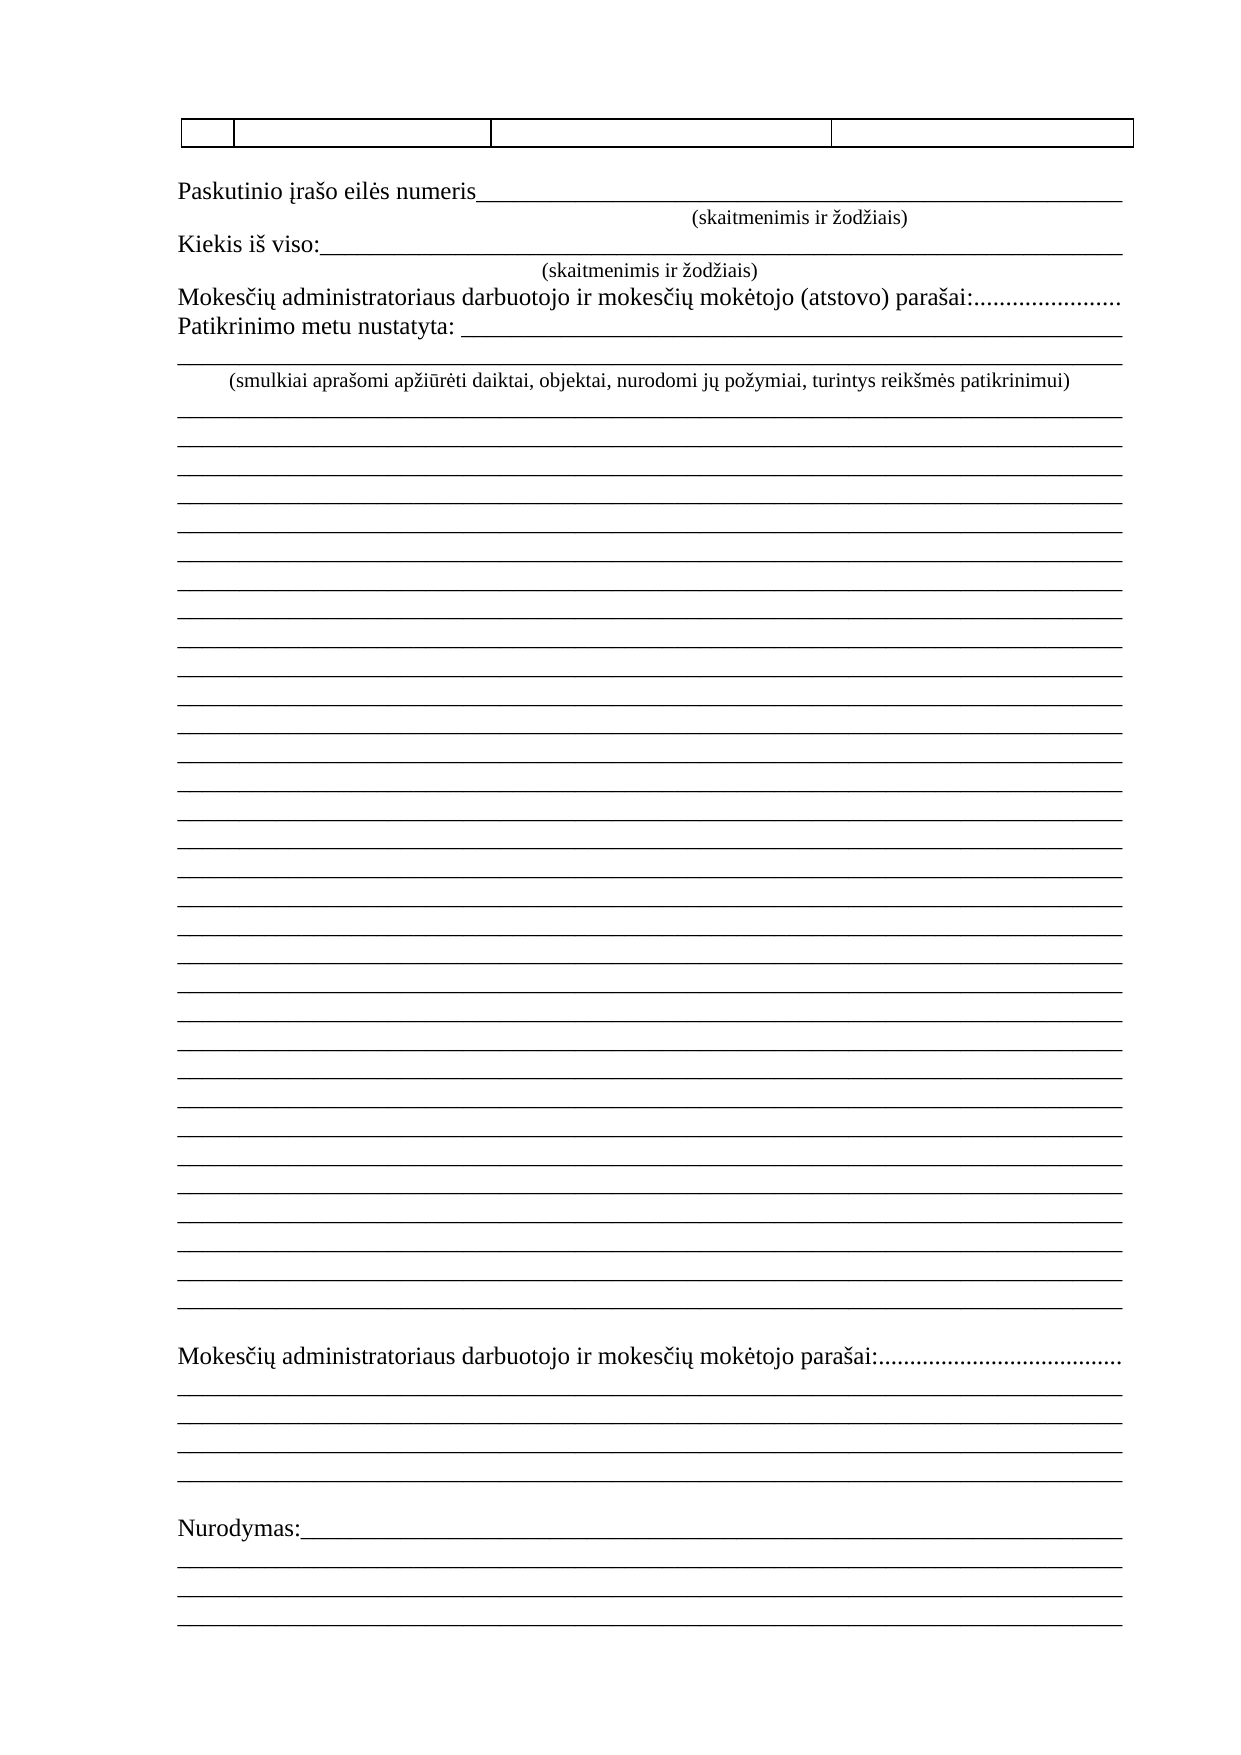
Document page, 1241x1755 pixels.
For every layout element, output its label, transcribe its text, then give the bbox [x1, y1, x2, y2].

text _ [177, 680, 1122, 705]
table_cell [832, 120, 1133, 146]
text _ [177, 1571, 1122, 1596]
text _ [177, 565, 1122, 590]
text _ [177, 1111, 1122, 1136]
text _ [177, 1600, 1122, 1625]
text (skaitmenimis ir žodžiais) [477, 205, 1122, 229]
text _ [177, 996, 1122, 1021]
text _ [177, 1226, 1122, 1251]
text _ [177, 478, 1122, 503]
text _ [177, 1025, 1122, 1050]
text _ [177, 938, 1122, 963]
text _ [177, 1053, 1122, 1078]
text _ [177, 1197, 1122, 1222]
text _ [177, 651, 1122, 676]
table_cell [182, 120, 233, 146]
text Nurodymas: [177, 1513, 1122, 1542]
text _ [177, 622, 1122, 647]
text _ [177, 1255, 1122, 1280]
text _ [177, 737, 1122, 762]
text _ [177, 1456, 1122, 1481]
text _ [177, 1427, 1122, 1452]
table_cell [492, 120, 831, 146]
text _ [177, 421, 1122, 446]
text _ [177, 852, 1122, 877]
text _ [177, 910, 1122, 935]
text _ [177, 1283, 1122, 1308]
text _ [177, 1168, 1122, 1193]
text _ [177, 536, 1122, 561]
text _ [177, 450, 1122, 475]
text _ [177, 1370, 1122, 1395]
text _ [177, 967, 1122, 992]
text _ [177, 708, 1122, 733]
text _ [177, 1082, 1122, 1107]
text _ [177, 1542, 1122, 1567]
text _ [177, 507, 1122, 532]
text Patikrinimo metu nustatyta: [177, 311, 1122, 339]
text _ [177, 823, 1122, 848]
text _ [177, 766, 1122, 791]
text _ [177, 881, 1122, 906]
text Mokesčių administratoriaus darbuotojo ir mokesčių mokėtojo parašai: [177, 1341, 1122, 1370]
text Mokesčių administratoriaus darbuotojo ir mokesčių mokėtojo (atstovo) parašai: [177, 282, 1122, 311]
text (smulkiai aprašomi apžiūrėti daiktai, objektai, nurodomi jų požymiai, turintys reikšmės patikrinimui) [177, 368, 1122, 392]
table_cell [235, 120, 490, 146]
text _ [177, 593, 1122, 618]
text _ [177, 1398, 1122, 1423]
text (skaitmenimis ir žodžiais) [177, 258, 1122, 282]
text _ [177, 392, 1122, 417]
text Paskutinio įrašo eilės numeris [177, 176, 1122, 205]
text Kiekis iš viso: [177, 229, 1122, 258]
text _ [177, 1140, 1122, 1165]
text _ [177, 795, 1122, 820]
text _ [177, 339, 1122, 364]
